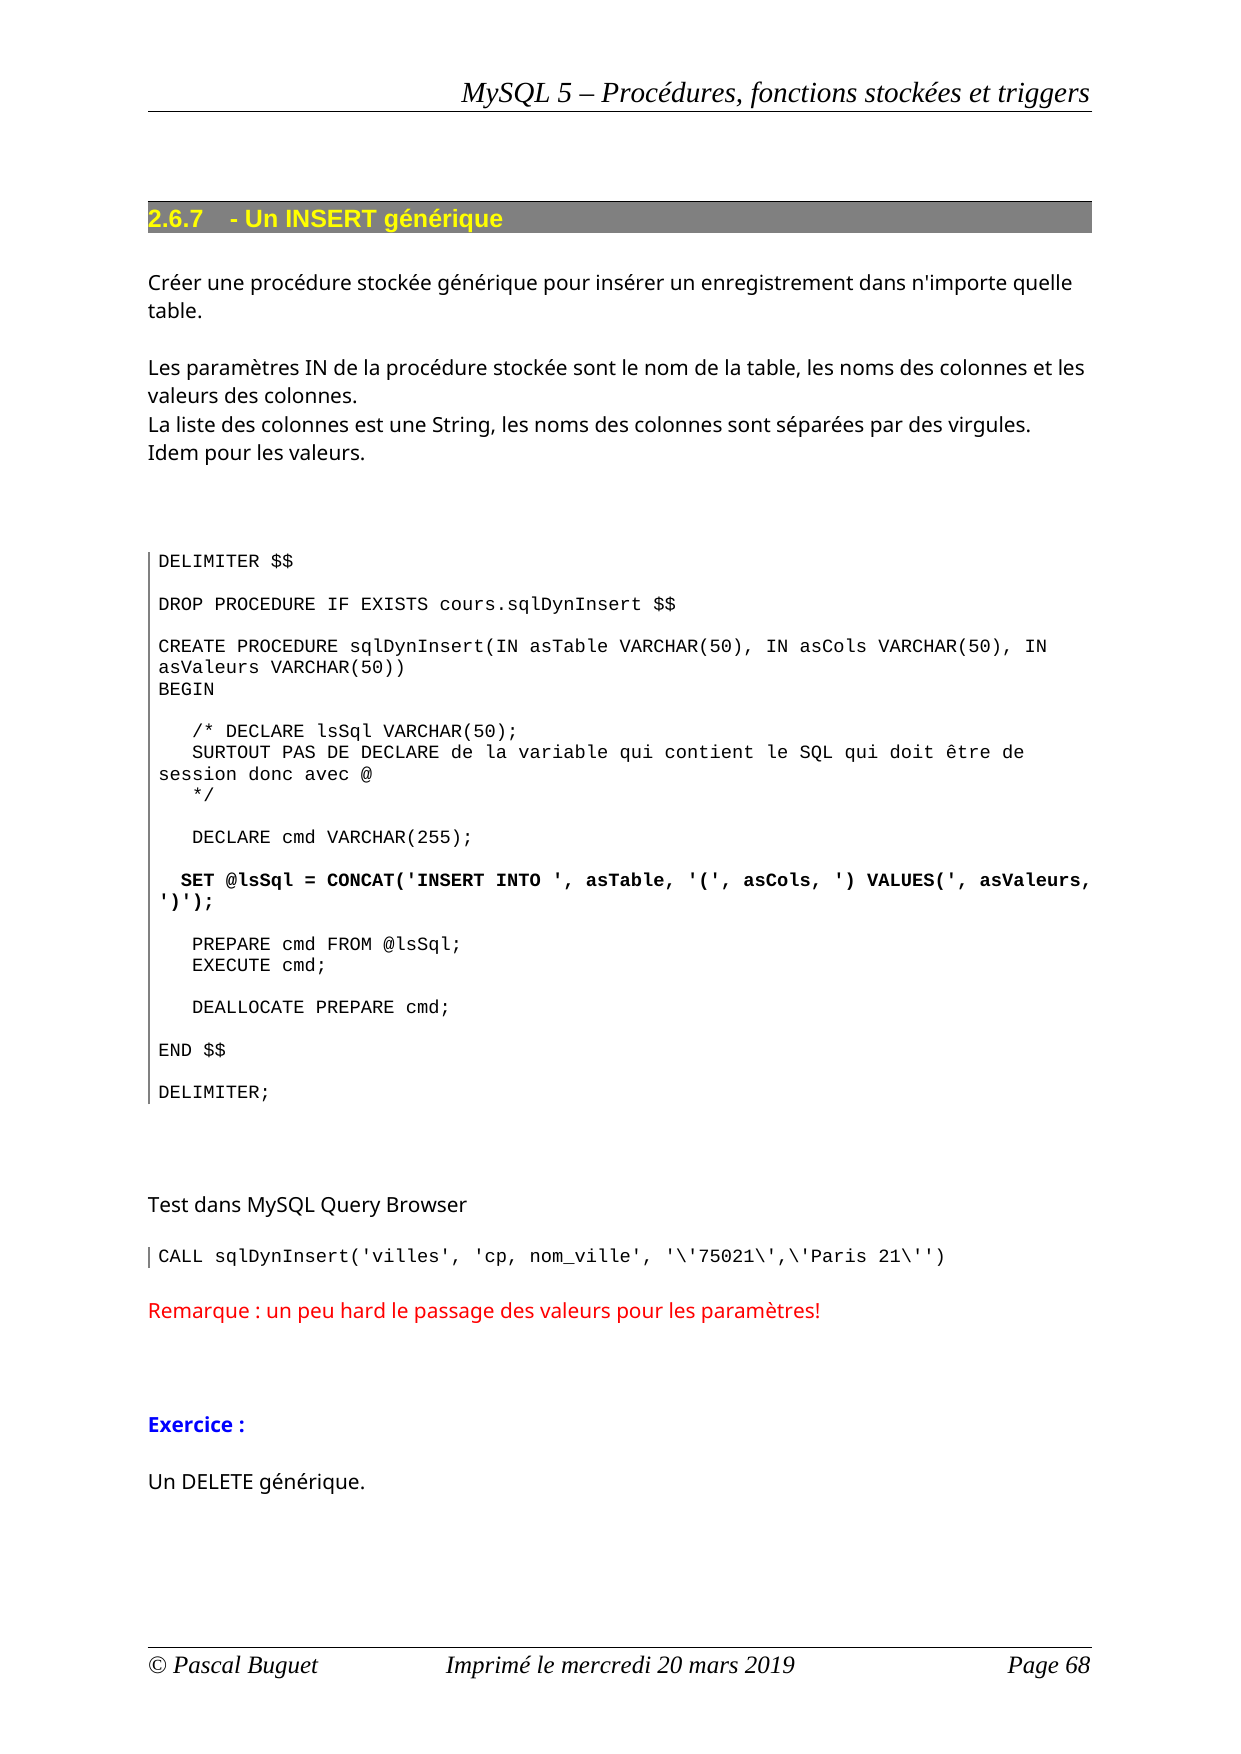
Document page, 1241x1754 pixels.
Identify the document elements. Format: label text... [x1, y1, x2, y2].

text SET @lsSql = CONCAT('INSERT INTO ', asTable, '(', asCols, ') VALUES(', asValeurs, ')'); [150, 871, 1092, 913]
text SURTOUT PAS DE DECLARE de la variable qui contient le SQL qui doit être de session donc avec @ [150, 743, 1092, 786]
text La liste des colonnes est une String, les noms des colonnes sont séparées par des virgules. [148, 410, 1092, 438]
text DECLARE cmd VARCHAR(255); [150, 828, 1092, 849]
text /* DECLARE lsSql VARCHAR(50); [150, 722, 1092, 743]
text DELIMITER; [150, 1083, 1092, 1104]
text DROP PROCEDURE IF EXISTS cours.sqlDynInsert $$ [150, 594, 1092, 616]
text Test dans MySQL Query Browser [148, 1190, 1092, 1218]
text CALL sqlDynInsert('villes', 'cp, nom_ville', '\'75021\',\'Paris 21\'') [150, 1247, 1092, 1268]
text Créer une procédure stockée générique pour insérer un enregistrement dans n'importe quelle table. [148, 268, 1092, 324]
text PREPARE cmd FROM @lsSql; [150, 934, 1092, 956]
text DELIMITER $$ [150, 552, 1092, 573]
text Les paramètres IN de la procédure stockée sont le nom de la table, les noms des colonnes et les valeurs des colonnes. [148, 353, 1092, 410]
subtitle - Un INSERT générique [148, 202, 1092, 233]
text END $$ [150, 1041, 1092, 1062]
text */ [150, 786, 1092, 807]
text Idem pour les valeurs. [148, 438, 1092, 467]
text Exercice : [148, 1410, 1092, 1439]
text DEALLOCATE PREPARE cmd; [150, 998, 1092, 1019]
text Un DELETE générique. [148, 1467, 1092, 1496]
text CREATE PROCEDURE sqlDynInsert(IN asTable VARCHAR(50), IN asCols VARCHAR(50), IN asValeurs VARCHAR(50)) [150, 637, 1092, 679]
text Remarque : un peu hard le passage des valeurs pour les paramètres! [148, 1296, 1092, 1325]
text BEGIN [150, 679, 1092, 701]
text EXECUTE cmd; [150, 956, 1092, 977]
